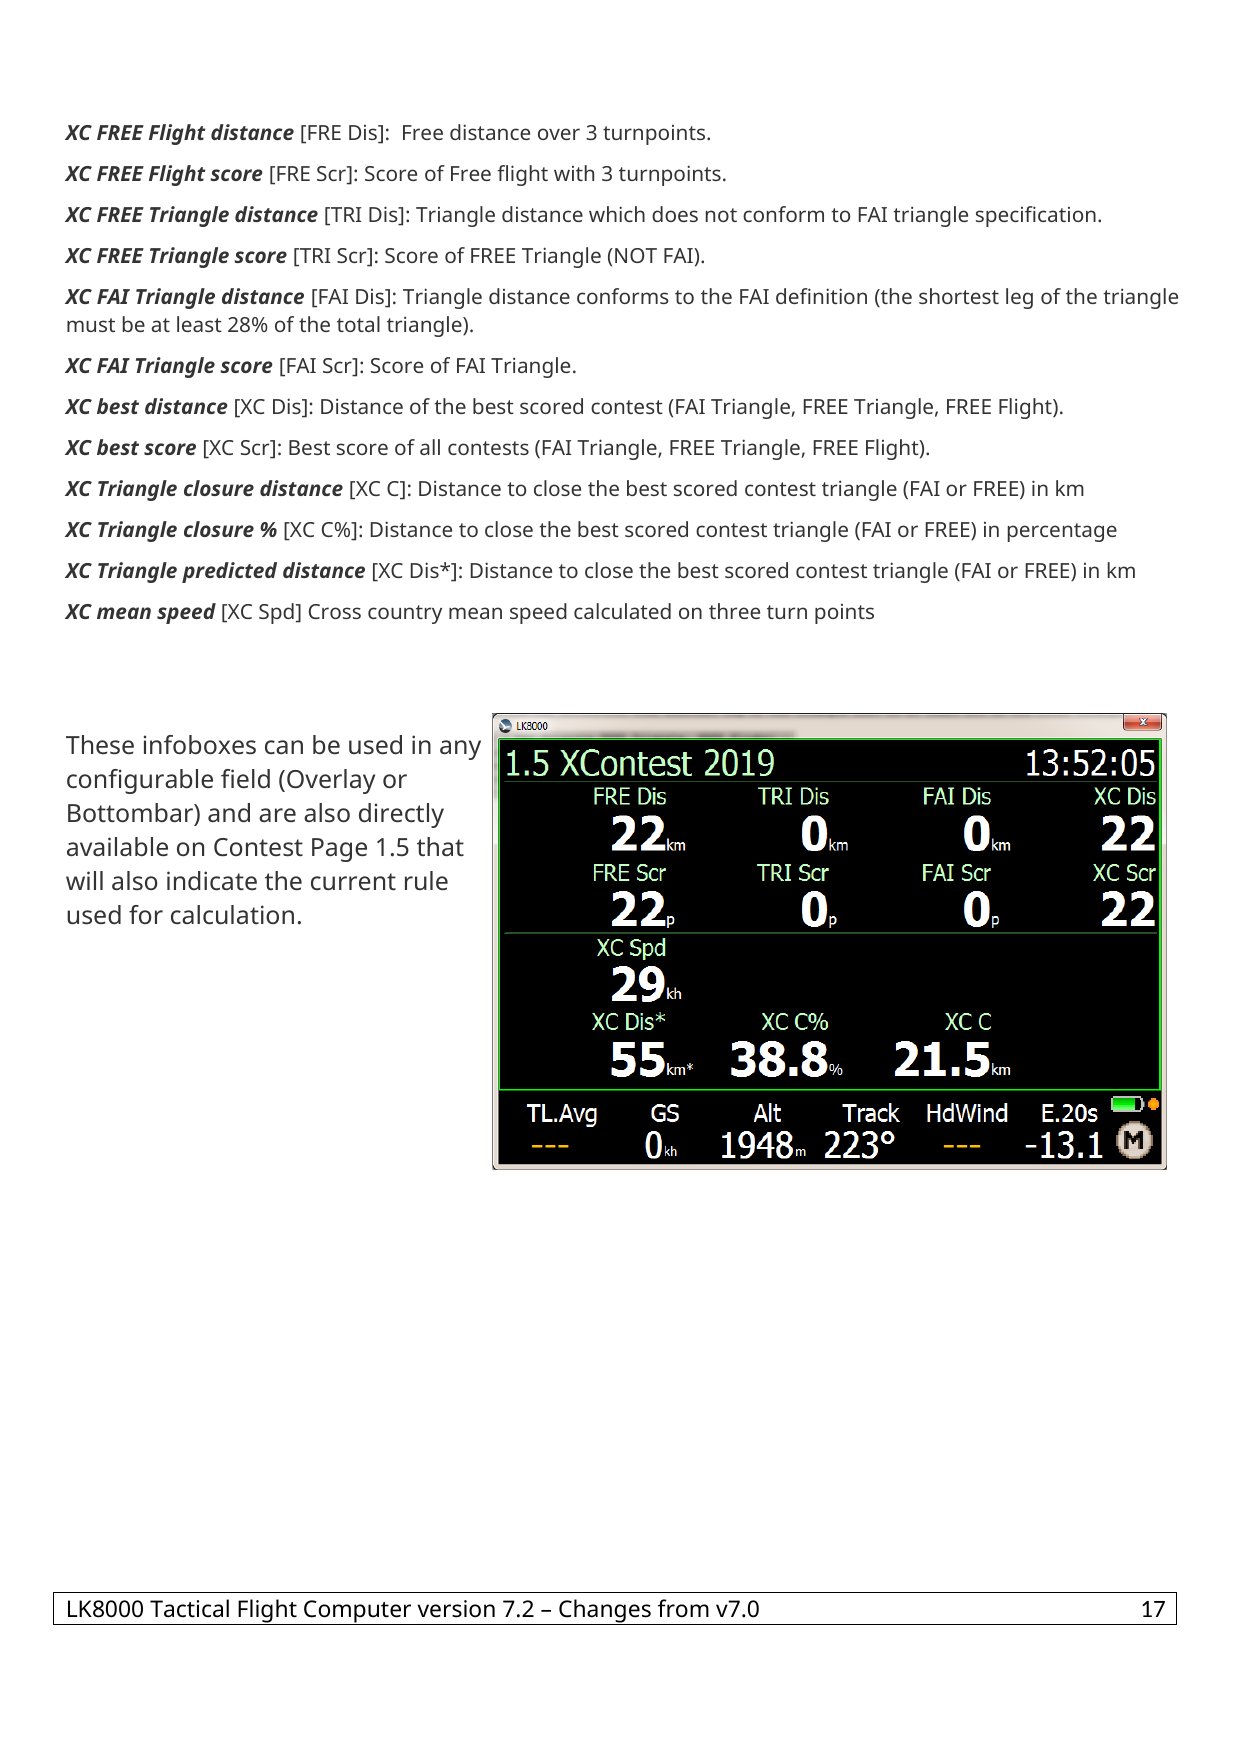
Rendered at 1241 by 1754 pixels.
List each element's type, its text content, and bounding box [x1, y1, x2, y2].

picture [492, 713, 1167, 1170]
text XC Triangle predicted distance [XC Dis*]: Distance to close the best scored contest triangle (FAI or FREE) in km [66, 556, 1181, 584]
text These infoboxes can be used in any configurable field (Overlay or Bottombar) and are also directly available on Contest Page 1.5 that will also indicate the current rule used for calculation. [66, 727, 492, 932]
text XC FREE Triangle score [TRI Scr]: Score of FREE Triangle (NOT FAI). [66, 241, 1181, 269]
text XC Triangle closure % [XC C%]: Distance to close the best scored contest triangle (FAI or FREE) in percentage [66, 515, 1181, 543]
text XC FAI Triangle distance [FAI Dis]: Triangle distance conforms to the FAI definition (the shortest leg of the triangle must be at least 28% of the total triangle). [66, 282, 1181, 339]
text XC FREE Flight score [FRE Scr]: Score of Free flight with 3 turnpoints. [66, 159, 1181, 187]
text XC best distance [XC Dis]: Distance of the best scored contest (FAI Triangle, FREE Triangle, FREE Flight). [66, 392, 1181, 421]
text XC FREE Triangle distance [TRI Dis]: Triangle distance which does not conform to FAI triangle specification. [66, 200, 1181, 228]
text XC FREE Flight distance [FRE Dis]: Free distance over 3 turnpoints. [66, 118, 1181, 146]
text XC Triangle closure distance [XC C]: Distance to close the best scored contest triangle (FAI or FREE) in km [66, 474, 1181, 502]
text XC mean speed [XC Spd] Cross country mean speed calculated on three turn points [66, 597, 1181, 625]
text XC best score [XC Scr]: Best score of all contests (FAI Triangle, FREE Triangle, FREE Flight). [66, 433, 1181, 461]
text XC FAI Triangle score [FAI Scr]: Score of FAI Triangle. [66, 351, 1181, 379]
